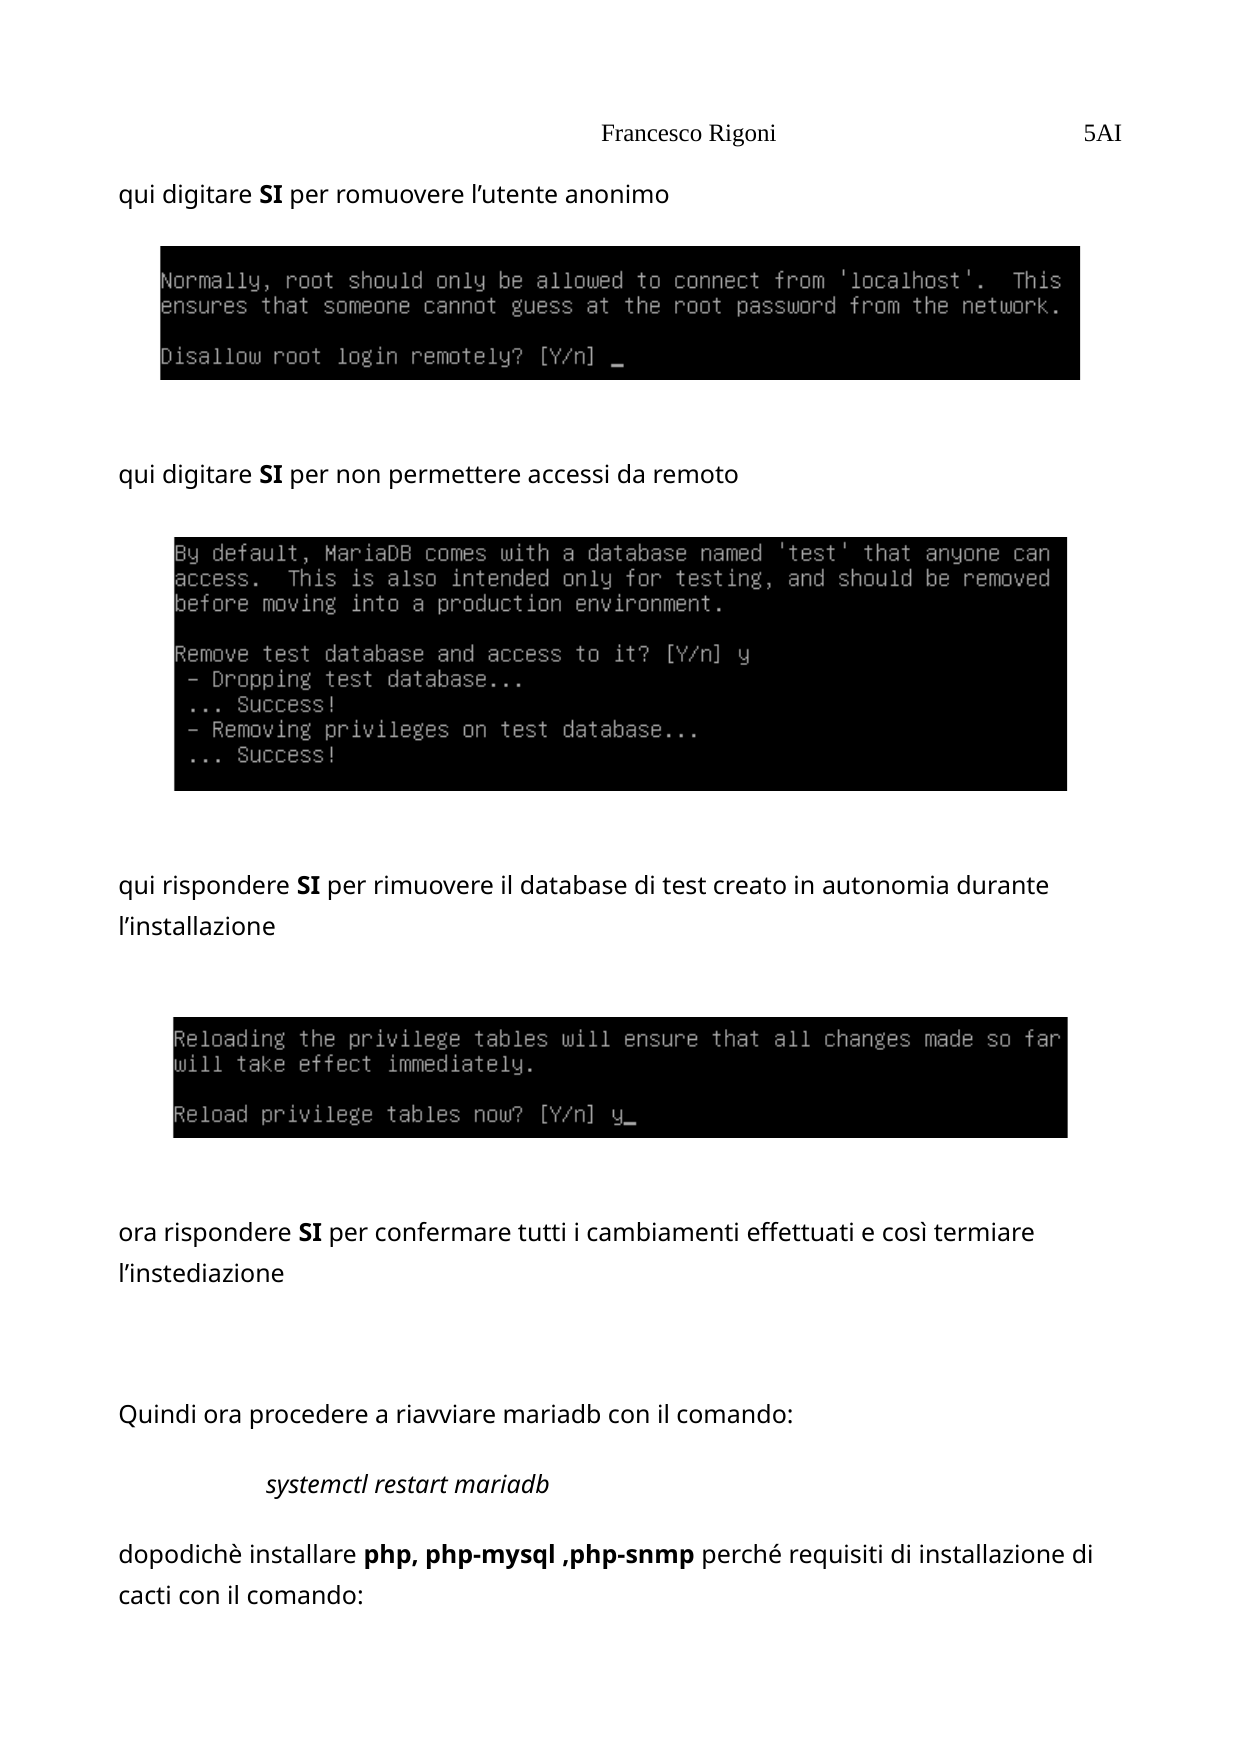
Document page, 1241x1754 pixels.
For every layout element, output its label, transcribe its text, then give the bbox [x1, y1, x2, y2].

text systemctl restart mariadb [118, 1467, 1122, 1501]
picture [159, 246, 1081, 380]
text Quindi ora procedere a riavviare mariadb con il comando: [118, 1396, 1122, 1430]
text qui rispondere SI per rimuovere il database di test creato in autonomia durante l’installazione [118, 867, 1122, 942]
picture [173, 537, 1068, 791]
text qui digitare SI per romuovere l’utente anonimo [118, 176, 1122, 210]
text ora rispondere SI per confermare tutti i cambiamenti effettuati e così termiare l’instediazione [118, 1215, 1122, 1290]
text dopodichè installare php, php-mysql ,php-snmp perché requisiti di installazione di cacti con il comando: [118, 1537, 1122, 1612]
picture [172, 1017, 1068, 1138]
text qui digitare SI per non permettere accessi da remoto [118, 457, 1122, 491]
